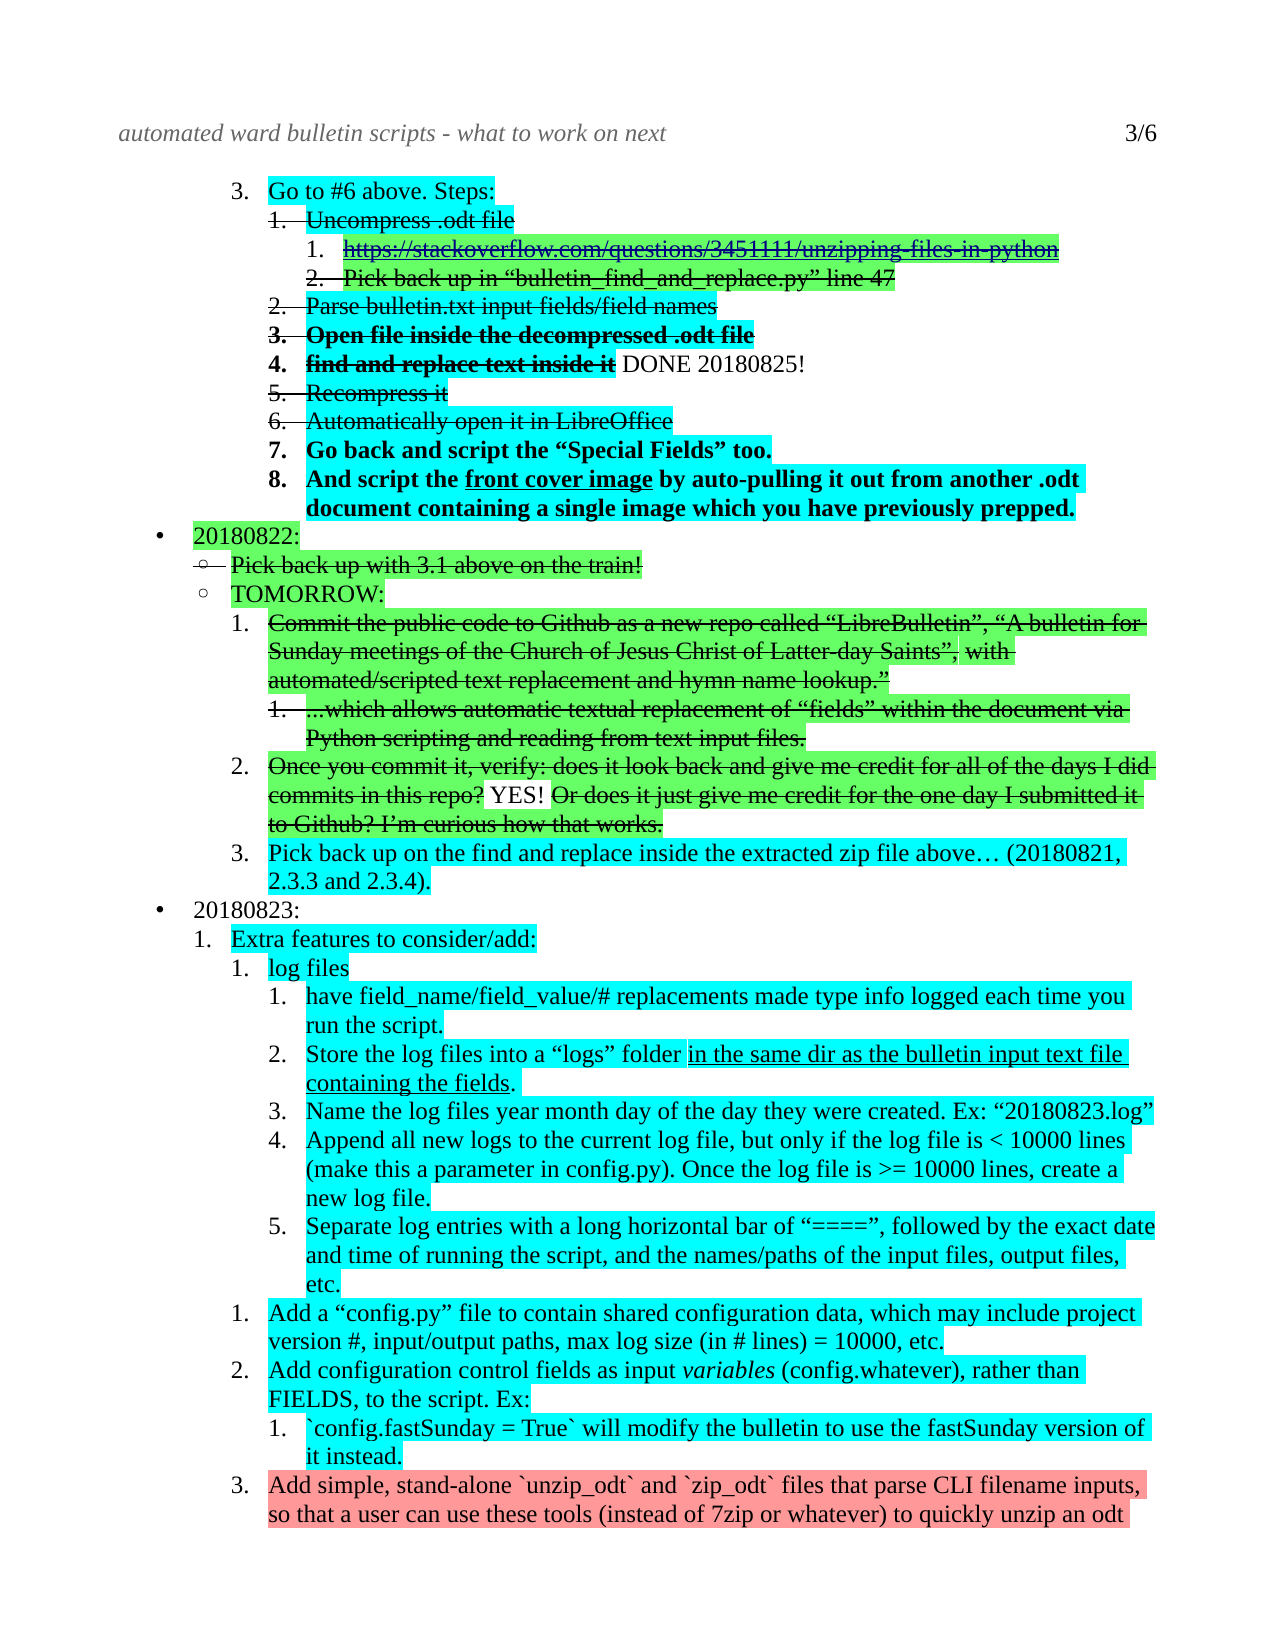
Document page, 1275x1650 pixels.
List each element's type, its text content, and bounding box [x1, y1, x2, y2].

list Uncompress .odt file [268, 205, 1157, 234]
list Pick back up on the find and replace inside the extracted zip file above… (20180821, 2.3.3 and 2.3.4). [231, 838, 1157, 895]
list Open file inside the decompressed .odt file [268, 320, 1157, 349]
list ...which allows automatic textual replacement of “fields” within the document via Python scripting and reading from text input files. [268, 694, 1157, 751]
list Append all new logs to the current log file, but only if the log file is < 10000 lines (make this a parameter in config.py). Once the log file is >= 10000 lines, create a new log file. [268, 1125, 1157, 1211]
list Go to #6 above. Steps: [231, 176, 1157, 205]
list Add configuration control fields as input variables (config.whatever), rather than FIELDS, to the script. Ex: [231, 1355, 1157, 1413]
list Add a “config.py” file to contain shared configuration data, which may include project version #, input/output paths, max log size (in # lines) = 10000, etc. [231, 1298, 1157, 1355]
list Commit the public code to Github as a new repo called “LibreBulletin”, “A bulletin for Sunday meetings of the Church of Jesus Christ of Latter-day Saints”, with automated/scripted text replacement and hymn name lookup.” [231, 608, 1157, 694]
list 20180822: [156, 521, 1157, 550]
list Go back and script the “Special Fields” too. [268, 435, 1157, 464]
list https://stackoverflow.com/questions/3451111/unzipping-files-in-python [306, 234, 1157, 263]
list `config.fastSunday = True` will modify the bulletin to use the fastSunday version of it instead. [268, 1413, 1157, 1470]
list Store the log files into a “logs” folder in the same dir as the bulletin input text file containing the fields. [268, 1039, 1157, 1096]
list Parse bulletin.txt input fields/field names [268, 291, 1157, 320]
list Add simple, stand-alone `unzip_odt` and `zip_odt` files that parse CLI filename inputs, so that a user can use these tools (instead of 7zip or whatever) to quickly unzip an odt [231, 1470, 1157, 1528]
list TOMORROW: [193, 579, 1157, 608]
list Separate log entries with a long horizontal bar of “====”, followed by the exact date and time of running the script, and the names/paths of the input files, output files, etc. [268, 1211, 1157, 1298]
list find and replace text inside it DONE 20180825! [268, 349, 1157, 378]
list 20180823: [156, 895, 1157, 924]
list And script the front cover image by auto-pulling it out from another .odt document containing a single image which you have previously prepped. [268, 464, 1157, 521]
list Name the log files year month day of the day they were created. Ex: “20180823.log” [268, 1096, 1157, 1125]
list have field_name/field_value/# replacements made type info logged each time you run the script. [268, 981, 1157, 1039]
list Recompress it [268, 378, 1157, 406]
list log files [231, 953, 1157, 981]
list Pick back up in “bulletin_find_and_replace.py” line 47 [306, 263, 1157, 291]
list Once you commit it, verify: does it look back and give me credit for all of the days I did commits in this repo? YES! Or does it just give me credit for the one day I submitted it to Github? I’m curious how that works. [231, 751, 1157, 838]
list Automatically open it in LibreOffice [268, 406, 1157, 435]
list Extra features to consider/add: [193, 924, 1157, 953]
list Pick back up with 3.1 above on the train! [193, 550, 1157, 579]
